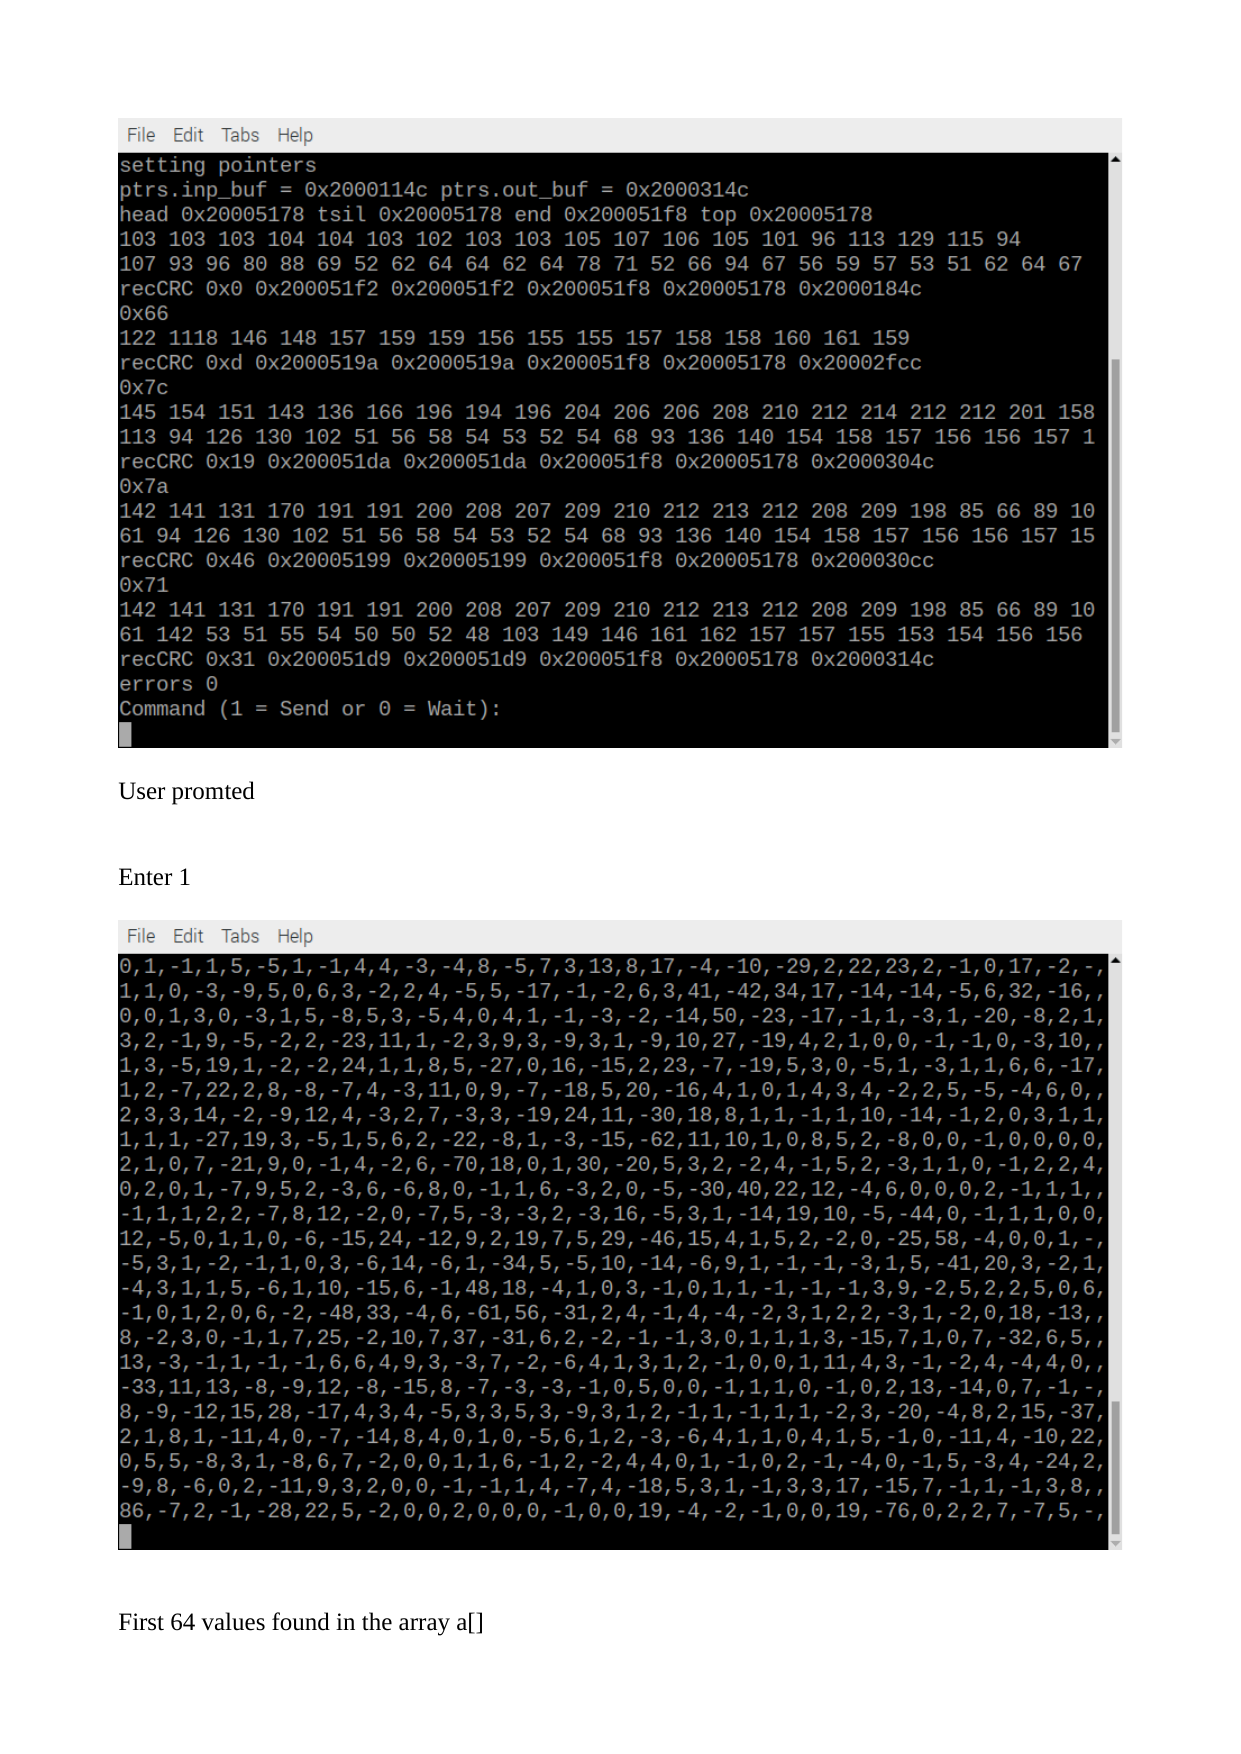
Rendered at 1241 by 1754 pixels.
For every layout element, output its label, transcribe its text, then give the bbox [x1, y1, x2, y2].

picture [118, 920, 1123, 1550]
text User promted [118, 776, 1122, 805]
text First 64 values found in the array a[] [118, 1607, 1122, 1635]
text Enter 1 [118, 862, 1122, 891]
picture [118, 118, 1123, 748]
